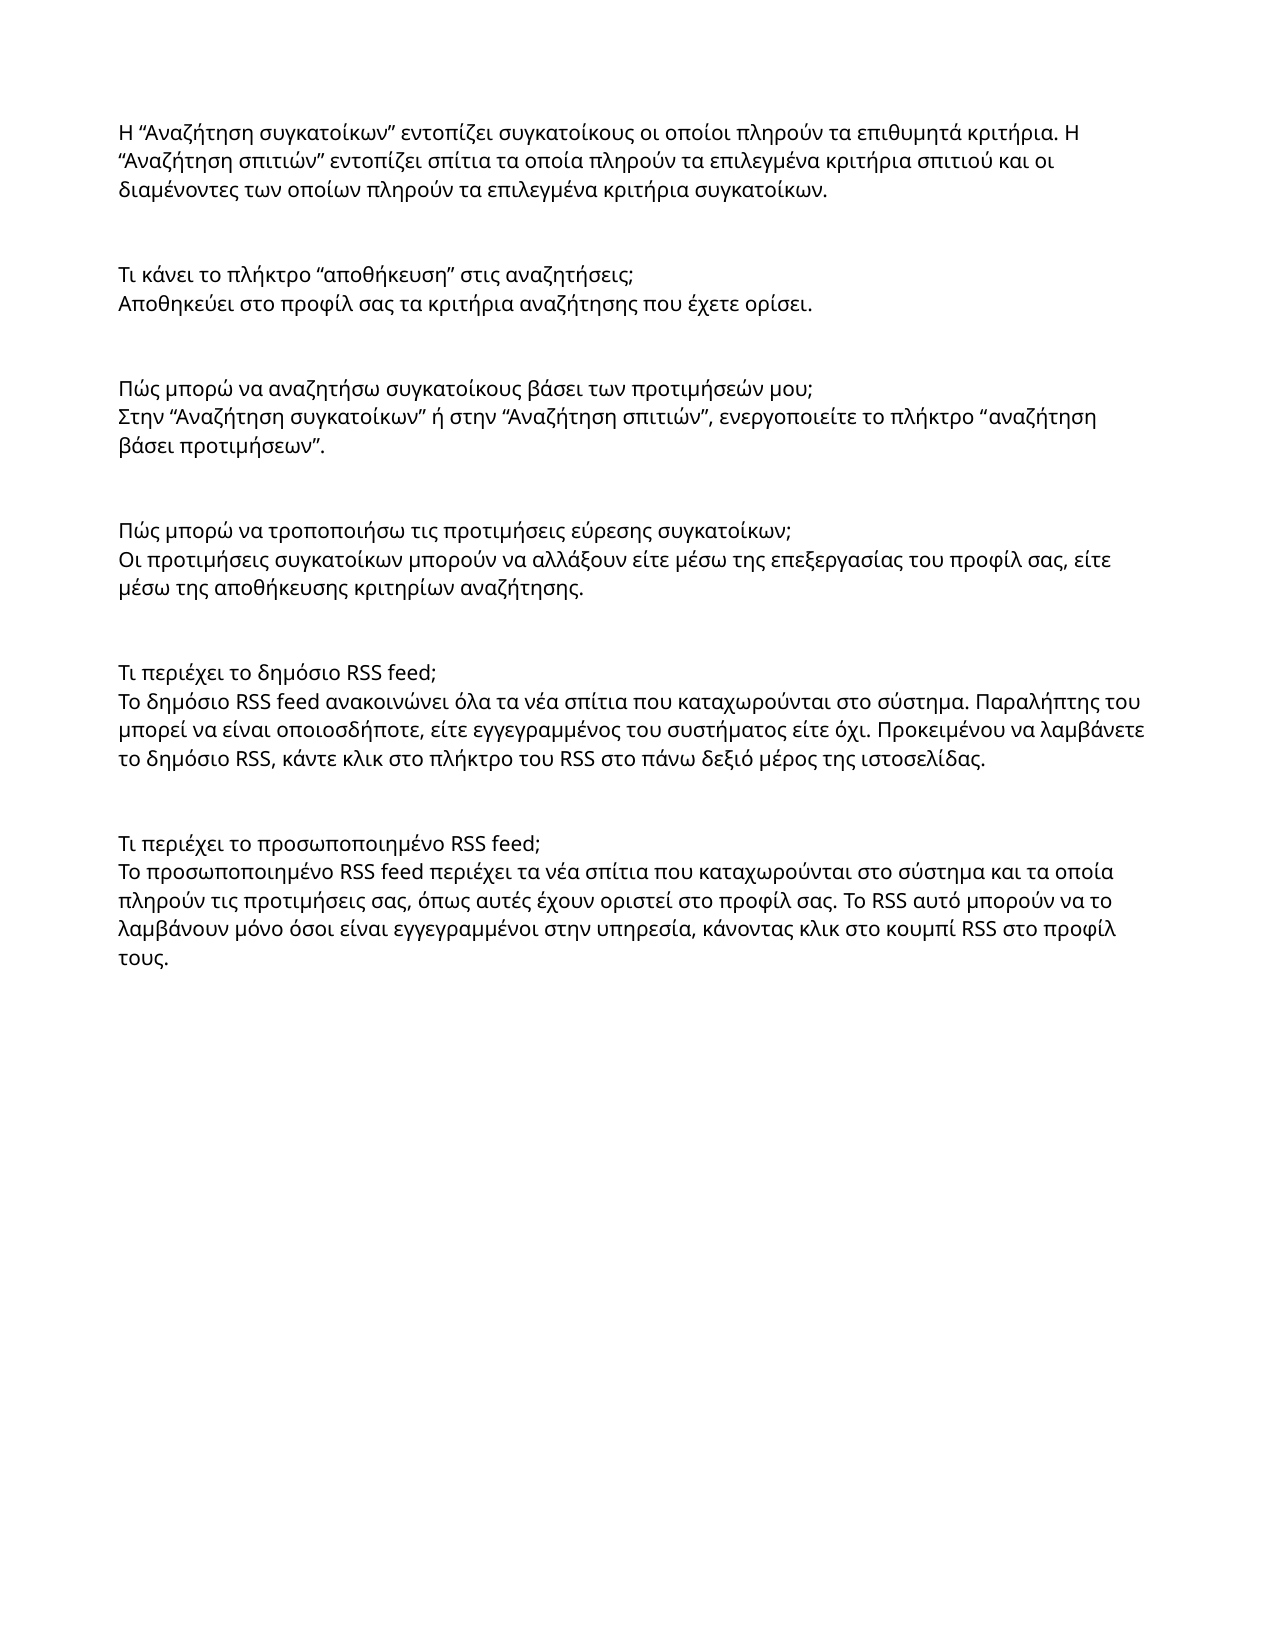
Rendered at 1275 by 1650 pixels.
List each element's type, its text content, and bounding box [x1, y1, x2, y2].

text Το δημόσιο RSS feed ανακοινώνει όλα τα νέα σπίτια που καταχωρούνται στο σύστημα. Παραλήπτης του μπορεί να είναι οποιοσδήποτε, είτε εγγεγραμμένος του συστήματος είτε όχι. Προκειμένου να λαμβάνετε το δημόσιο RSS, κάντε κλικ στο πλήκτρο του RSS στο πάνω δεξιό μέρος της ιστοσελίδας. [118, 687, 1157, 772]
text Το προσωποποιημένο RSS feed περιέχει τα νέα σπίτια που καταχωρούνται στο σύστημα και τα οποία πληρούν τις προτιμήσεις σας, όπως αυτές έχουν οριστεί στο προφίλ σας. Το RSS αυτό μπορούν να το λαμβάνουν μόνο όσοι είναι εγγεγραμμένοι στην υπηρεσία, κάνοντας κλικ στο κουμπί RSS στο προφίλ τους. [118, 857, 1157, 971]
text Πώς μπορώ να αναζητήσω συγκατοίκους βάσει των προτιμήσεών μου; [118, 374, 1157, 402]
text Η “Αναζήτηση συγκατοίκων” εντοπίζει συγκατοίκους οι οποίοι πληρούν τα επιθυμητά κριτήρια. Η “Αναζήτηση σπιτιών” εντοπίζει σπίτια τα οποία πληρούν τα επιλεγμένα κριτήρια σπιτιού και οι διαμένοντες των οποίων πληρούν τα επιλεγμένα κριτήρια συγκατοίκων. [118, 118, 1157, 203]
text Τι περιέχει το προσωποποιημένο RSS feed; [118, 829, 1157, 857]
text Τι κάνει το πλήκτρο “αποθήκευση” στις αναζητήσεις; [118, 260, 1157, 289]
text Πώς μπορώ να τροποποιήσω τις προτιμήσεις εύρεσης συγκατοίκων; [118, 516, 1157, 545]
text Οι προτιμήσεις συγκατοίκων μπορούν να αλλάξουν είτε μέσω της επεξεργασίας του προφίλ σας, είτε μέσω της αποθήκευσης κριτηρίων αναζήτησης. [118, 545, 1157, 602]
text Στην “Αναζήτηση συγκατοίκων” ή στην “Αναζήτηση σπιτιών”, ενεργοποιείτε το πλήκτρο “αναζήτηση βάσει προτιμήσεων”. [118, 402, 1157, 459]
text Τι περιέχει το δημόσιο RSS feed; [118, 658, 1157, 687]
text Αποθηκεύει στο προφίλ σας τα κριτήρια αναζήτησης που έχετε ορίσει. [118, 289, 1157, 317]
